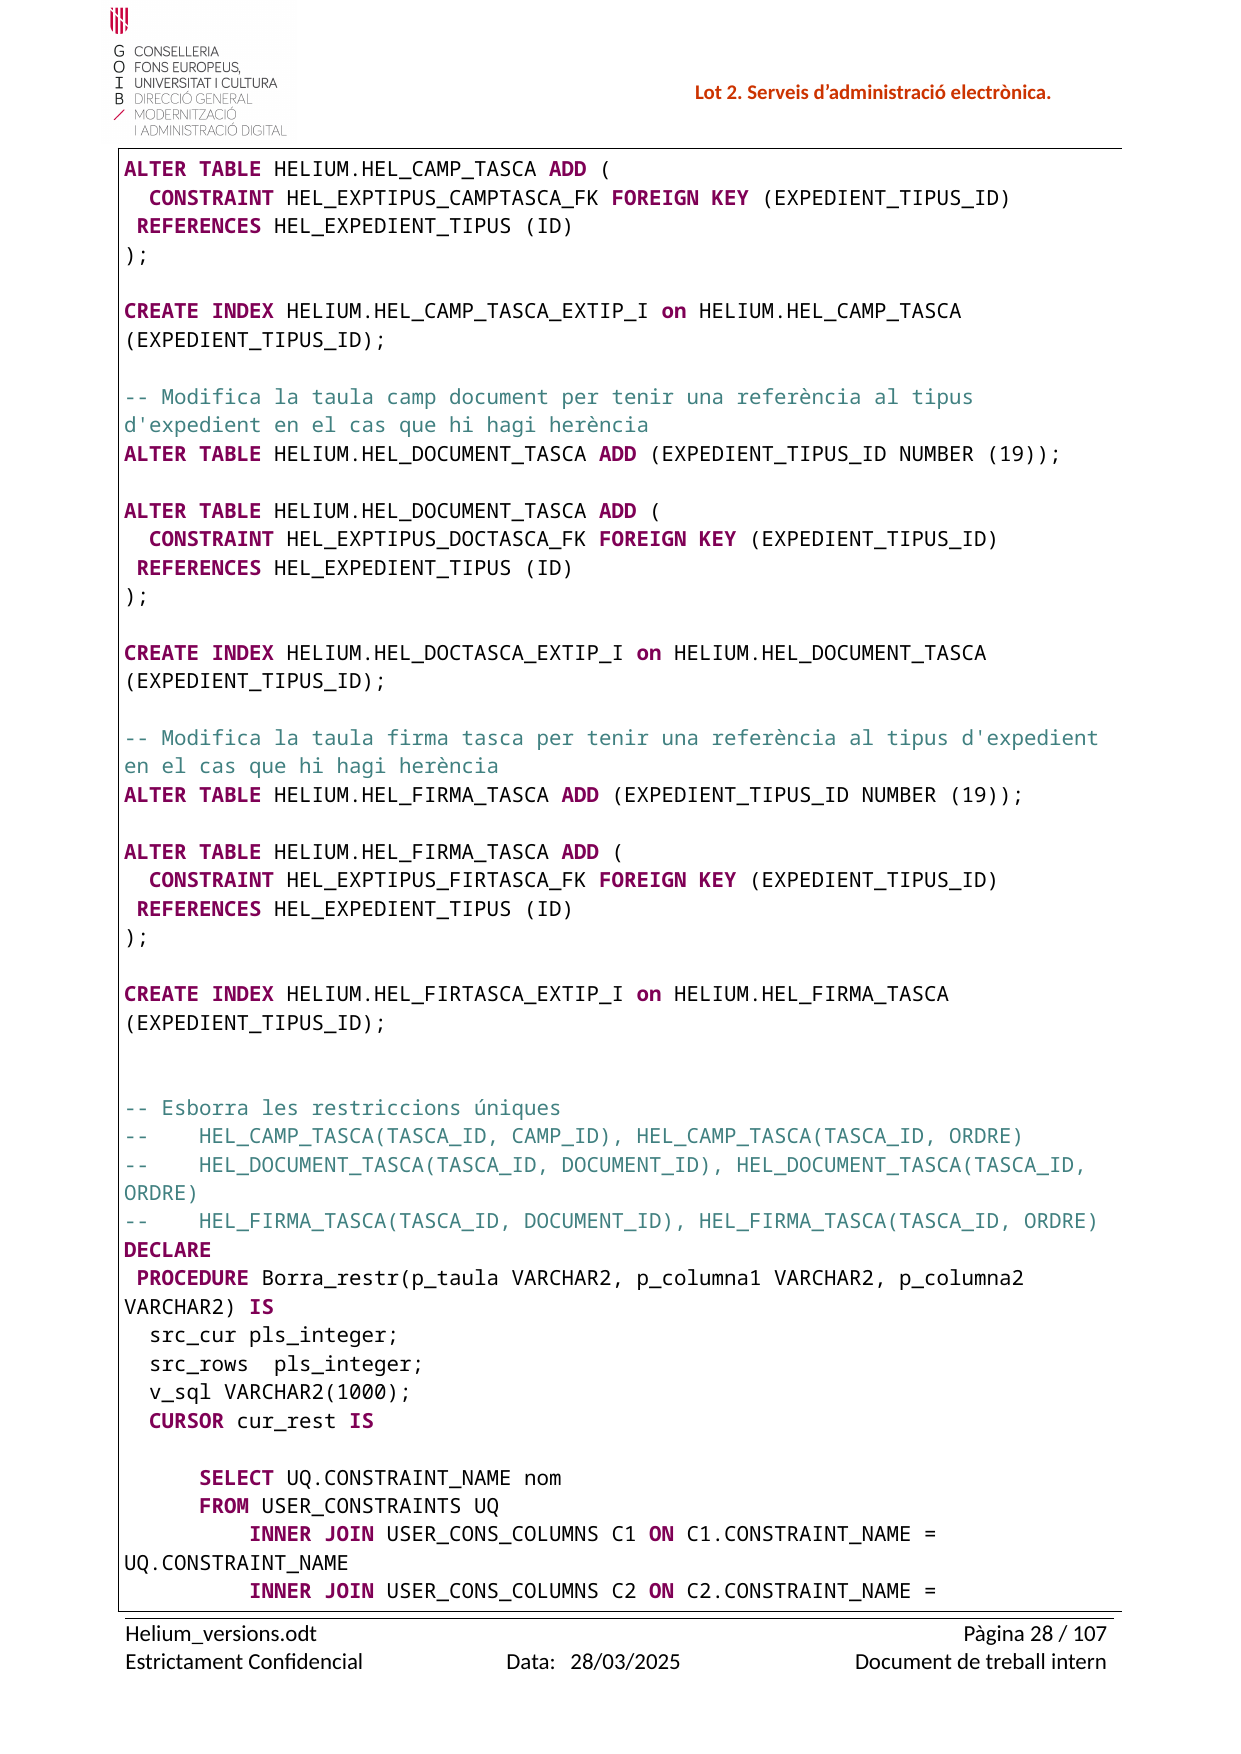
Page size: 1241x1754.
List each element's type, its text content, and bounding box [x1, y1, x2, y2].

picture [100, 0, 297, 144]
table_header ALTER TABLE HELIUM.HEL_CAMP_TASCA ADD ( CONSTRAINT HEL_EXPTIPUS_CAMPTASCA_FK FOREIGN KEY (EXPEDIENT_TIPUS_ID) REFERENCES HEL_EXPEDIENT_TIPUS (ID) ); CREATE INDEX HELIUM.HEL_CAMP_TASCA_EXTIP_I on HELIUM.HEL_CAMP_TASCA (EXPEDIENT_TIPUS_ID); -- Modifica la taula camp document per tenir una referència al tipus d'expedient en el cas que hi hagi herència ALTER TABLE HELIUM.HEL_DOCUMENT_TASCA ADD (EXPEDIENT_TIPUS_ID NUMBER (19)); ALTER TABLE HELIUM.HEL_DOCUMENT_TASCA ADD ( CONSTRAINT HEL_EXPTIPUS_DOCTASCA_FK FOREIGN KEY (EXPEDIENT_TIPUS_ID) REFERENCES HEL_EXPEDIENT_TIPUS (ID) ); CREATE INDEX HELIUM.HEL_DOCTASCA_EXTIP_I on HELIUM.HEL_DOCUMENT_TASCA (EXPEDIENT_TIPUS_ID); -- Modifica la taula firma tasca per tenir una referència al tipus d'expedient en el cas que hi hagi herència ALTER TABLE HELIUM.HEL_FIRMA_TASCA ADD (EXPEDIENT_TIPUS_ID NUMBER (19)); ALTER TABLE HELIUM.HEL_FIRMA_TASCA ADD ( CONSTRAINT HEL_EXPTIPUS_FIRTASCA_FK FOREIGN KEY (EXPEDIENT_TIPUS_ID) REFERENCES HEL_EXPEDIENT_TIPUS (ID) ); CREATE INDEX HELIUM.HEL_FIRTASCA_EXTIP_I on HELIUM.HEL_FIRMA_TASCA (EXPEDIENT_TIPUS_ID); -- Esborra les restriccions úniques -- HEL_CAMP_TASCA(TASCA_ID, CAMP_ID), HEL_CAMP_TASCA(TASCA_ID, ORDRE) -- HEL_DOCUMENT_TASCA(TASCA_ID, DOCUMENT_ID), HEL_DOCUMENT_TASCA(TASCA_ID, ORDRE) -- HEL_FIRMA_TASCA(TASCA_ID, DOCUMENT_ID), HEL_FIRMA_TASCA(TASCA_ID, ORDRE) DECLARE PROCEDURE Borra_restr(p_taula VARCHAR2, p_columna1 VARCHAR2, p_columna2 VARCHAR2) IS src_cur pls_integer; src_rows pls_integer; v_sql VARCHAR2(1000); CURSOR cur_rest IS SELECT UQ.CONSTRAINT_NAME nom FROM USER_CONSTRAINTS UQ INNER JOIN USER_CONS_COLUMNS C1 ON C1.CONSTRAINT_NAME = UQ.CONSTRAINT_NAME INNER JOIN USER_CONS_COLUMNS C2 ON C2.CONSTRAINT_NAME = [119, 149, 1122, 1611]
